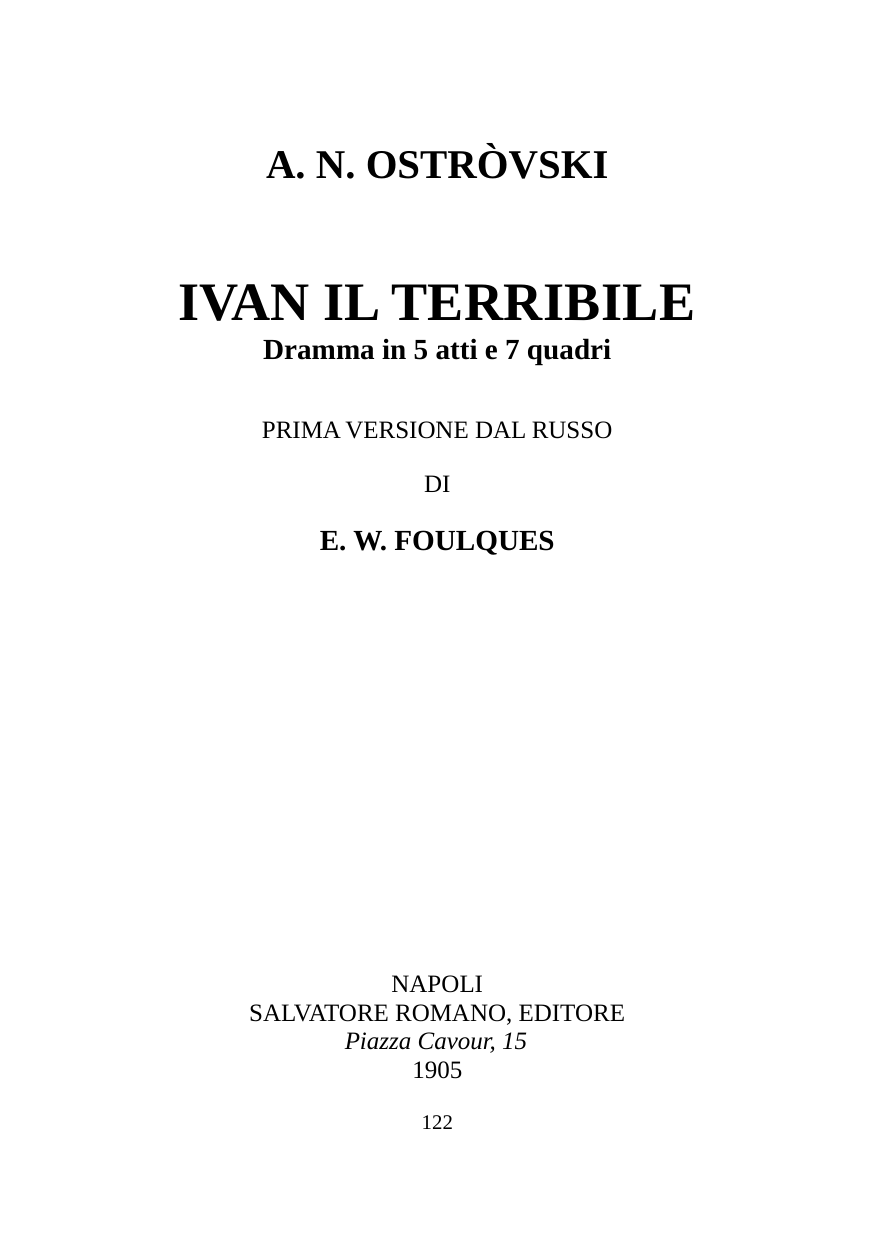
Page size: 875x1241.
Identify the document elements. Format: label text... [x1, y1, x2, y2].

text NAPOLI [106, 969, 768, 998]
text Dramma in 5 atti e 7 quadri [106, 332, 768, 365]
text PRIMA VERSIONE DAL RUSSO [106, 415, 768, 444]
title IVAN IL TERRIBILE [106, 269, 768, 332]
text 1905 [106, 1055, 768, 1084]
text E. W. FOULQUES [106, 523, 768, 556]
text Piazza Cavour, 15 [106, 1026, 768, 1055]
text SALVATORE ROMANO, EDITORE [106, 998, 768, 1026]
text DI [106, 469, 768, 498]
subtitle A. N. OSTRÒVSKI [106, 140, 768, 187]
